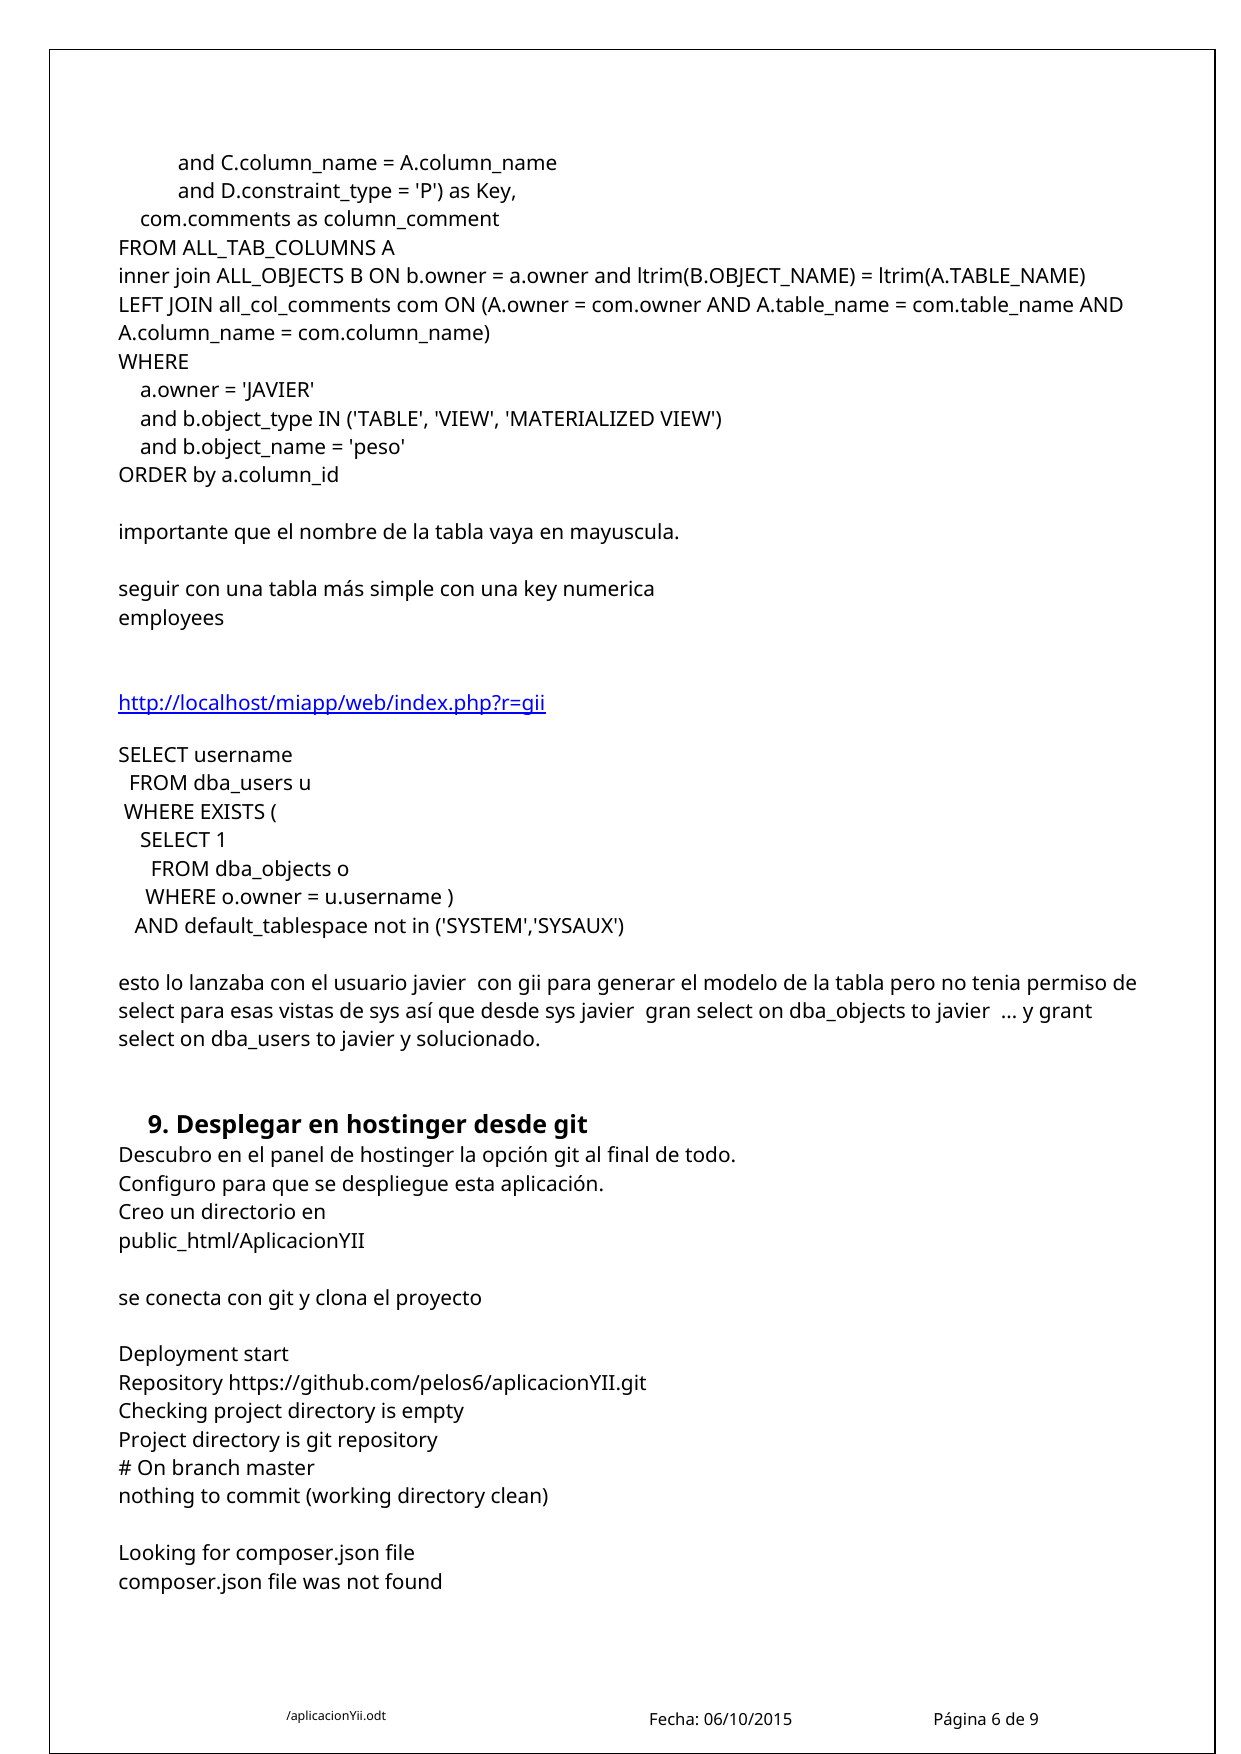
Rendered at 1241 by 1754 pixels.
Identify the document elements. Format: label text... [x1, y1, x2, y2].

text WHERE [118, 347, 1146, 375]
text Looking for composer.json file [118, 1538, 1146, 1567]
text se conecta con git y clona el proyecto [118, 1283, 1146, 1311]
text FROM dba_users u [118, 768, 1146, 797]
text WHERE EXISTS ( [118, 797, 1146, 825]
text # On branch master [118, 1453, 1146, 1482]
text http://localhost/miapp/web/index.php?r=gii [118, 688, 1146, 716]
text SELECT 1 [118, 825, 1146, 854]
text Checking project directory is empty [118, 1396, 1146, 1425]
text Descubro en el panel de hostinger la opción git al final de todo. [118, 1140, 1146, 1169]
text AND default_tablespace not in ('SYSTEM','SYSAUX') [118, 911, 1146, 939]
text importante que el nombre de la tabla vaya en mayuscula. [118, 517, 1146, 546]
text Repository https://github.com/pelos6/aplicacionYII.git [118, 1368, 1146, 1396]
text Configuro para que se despliegue esta aplicación. [118, 1169, 1146, 1197]
text seguir con una tabla más simple con una key numerica [118, 574, 1146, 603]
text WHERE o.owner = u.username ) [118, 882, 1146, 911]
text composer.json file was not found [118, 1567, 1146, 1595]
text and C.column_name = A.column_name [118, 148, 1146, 176]
text nothing to commit (working directory clean) [118, 1482, 1146, 1510]
text and D.constraint_type = 'P') as Key, [118, 176, 1146, 204]
text a.owner = 'JAVIER' [118, 375, 1146, 404]
text public_html/AplicacionYII [118, 1226, 1146, 1254]
text and b.object_type IN ('TABLE', 'VIEW', 'MATERIALIZED VIEW') [118, 404, 1146, 432]
text esto lo lanzaba con el usuario javier con gii para generar el modelo de la tabla pero no tenia permiso de select para esas vistas de sys así que desde sys javier gran select on dba_objects to javier … y grant select on dba_users to javier y solucionado. [118, 968, 1146, 1053]
text Deployment start [118, 1339, 1146, 1368]
text and b.object_name = 'peso' [118, 432, 1146, 461]
text Creo un directorio en [118, 1197, 1146, 1226]
text com.comments as column_comment [118, 204, 1146, 233]
text FROM dba_objects o [118, 854, 1146, 882]
text employees [118, 603, 1146, 631]
text LEFT JOIN all_col_comments com ON (A.owner = com.owner AND A.table_name = com.table_name AND A.column_name = com.column_name) [118, 290, 1146, 347]
text FROM ALL_TAB_COLUMNS A [118, 233, 1146, 261]
text ORDER by a.column_id [118, 461, 1146, 489]
subtitle Desplegar en hostinger desde git [118, 1106, 1146, 1140]
text Project directory is git repository [118, 1425, 1146, 1453]
text inner join ALL_OBJECTS B ON b.owner = a.owner and ltrim(B.OBJECT_NAME) = ltrim(A.TABLE_NAME) [118, 261, 1146, 290]
text SELECT username [118, 740, 1146, 768]
